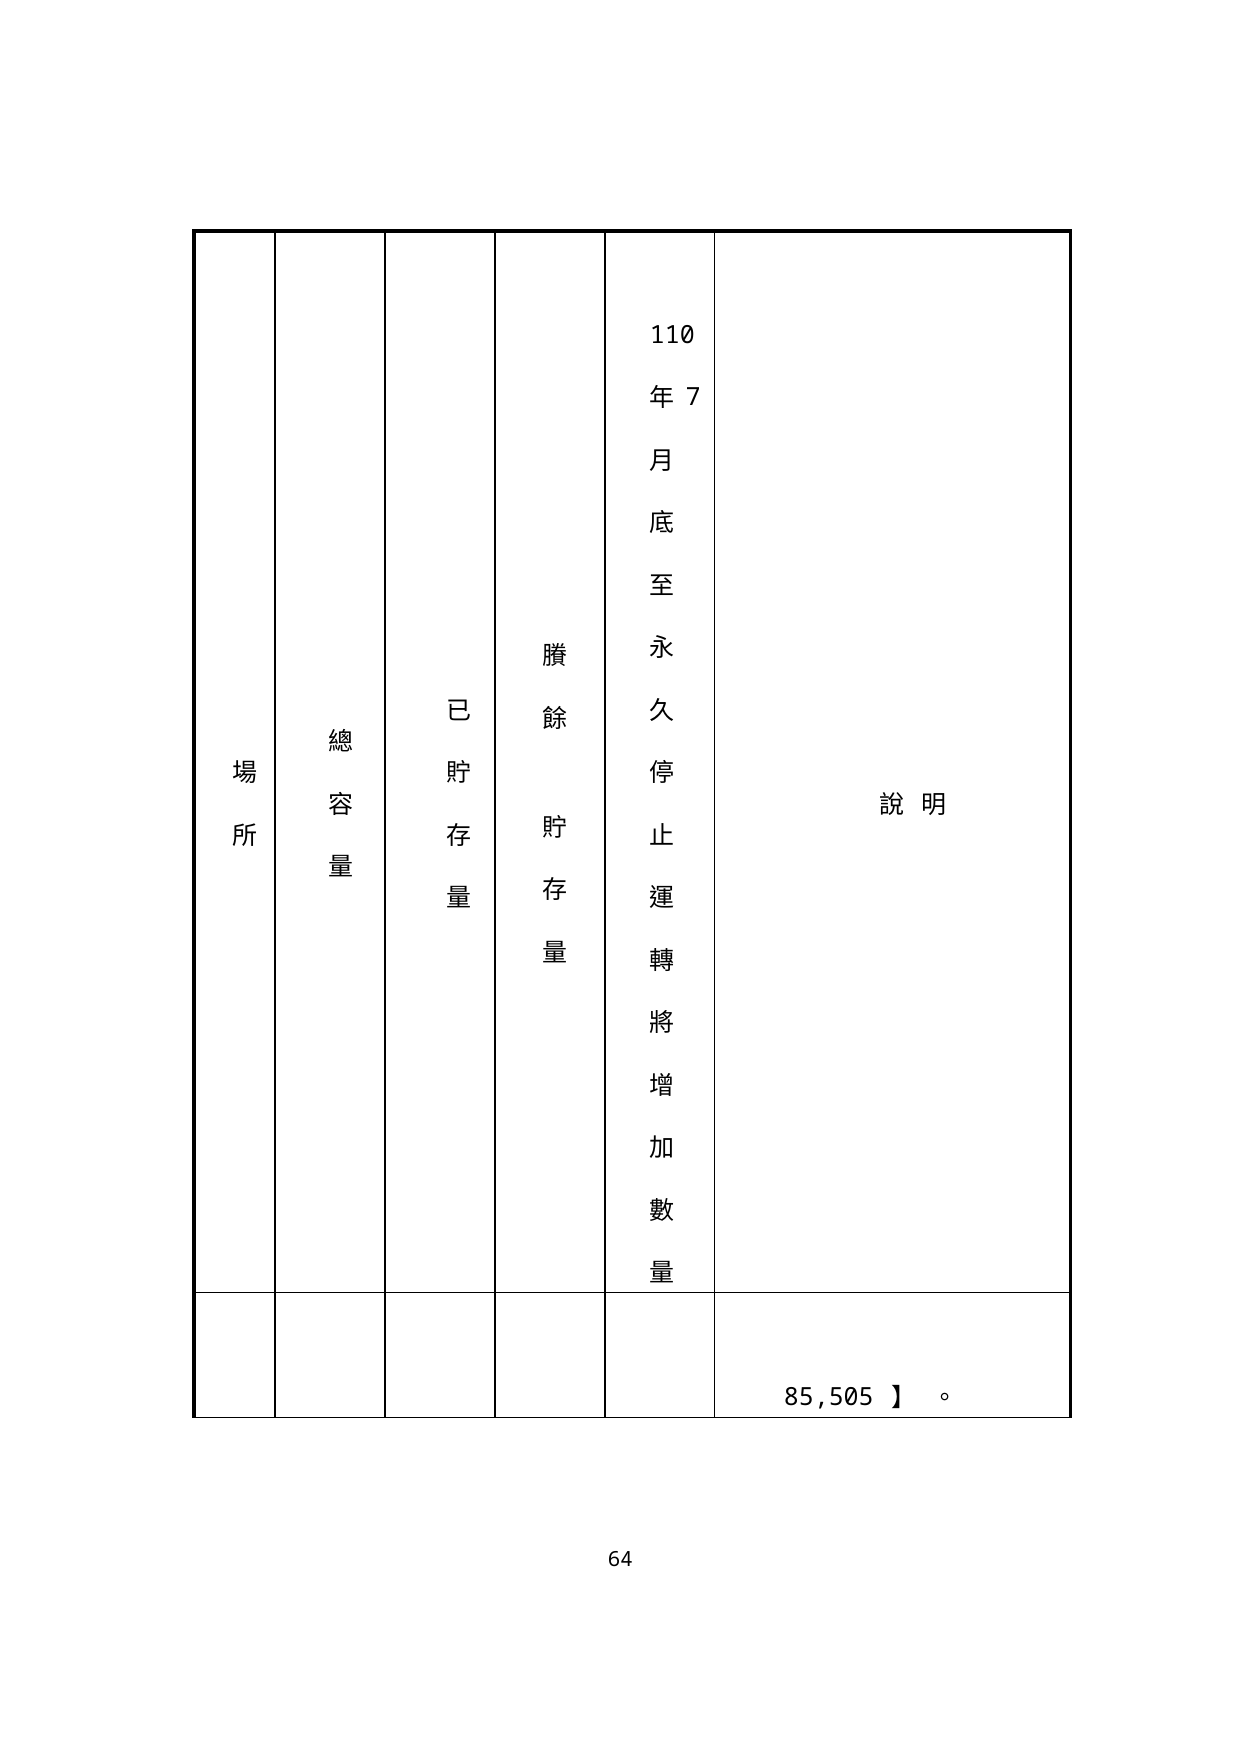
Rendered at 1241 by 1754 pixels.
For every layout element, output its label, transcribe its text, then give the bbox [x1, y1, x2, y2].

table_cell 85,505】。 [715, 1293, 1069, 1417]
table_cell [196, 1293, 274, 1417]
table_header 說明 [715, 233, 1069, 1292]
table_cell [606, 1293, 714, 1417]
table_header 110年7月底至永久停止運轉將增加數量 [606, 233, 714, 1292]
table_cell [276, 1293, 384, 1417]
table_header 賸餘 貯存量 [496, 233, 604, 1292]
table_header 場所 [196, 233, 274, 1292]
table_header 總容量 [276, 233, 384, 1292]
table_cell [496, 1293, 604, 1417]
table_header 已貯存量 [386, 233, 494, 1292]
table_cell [386, 1293, 494, 1417]
